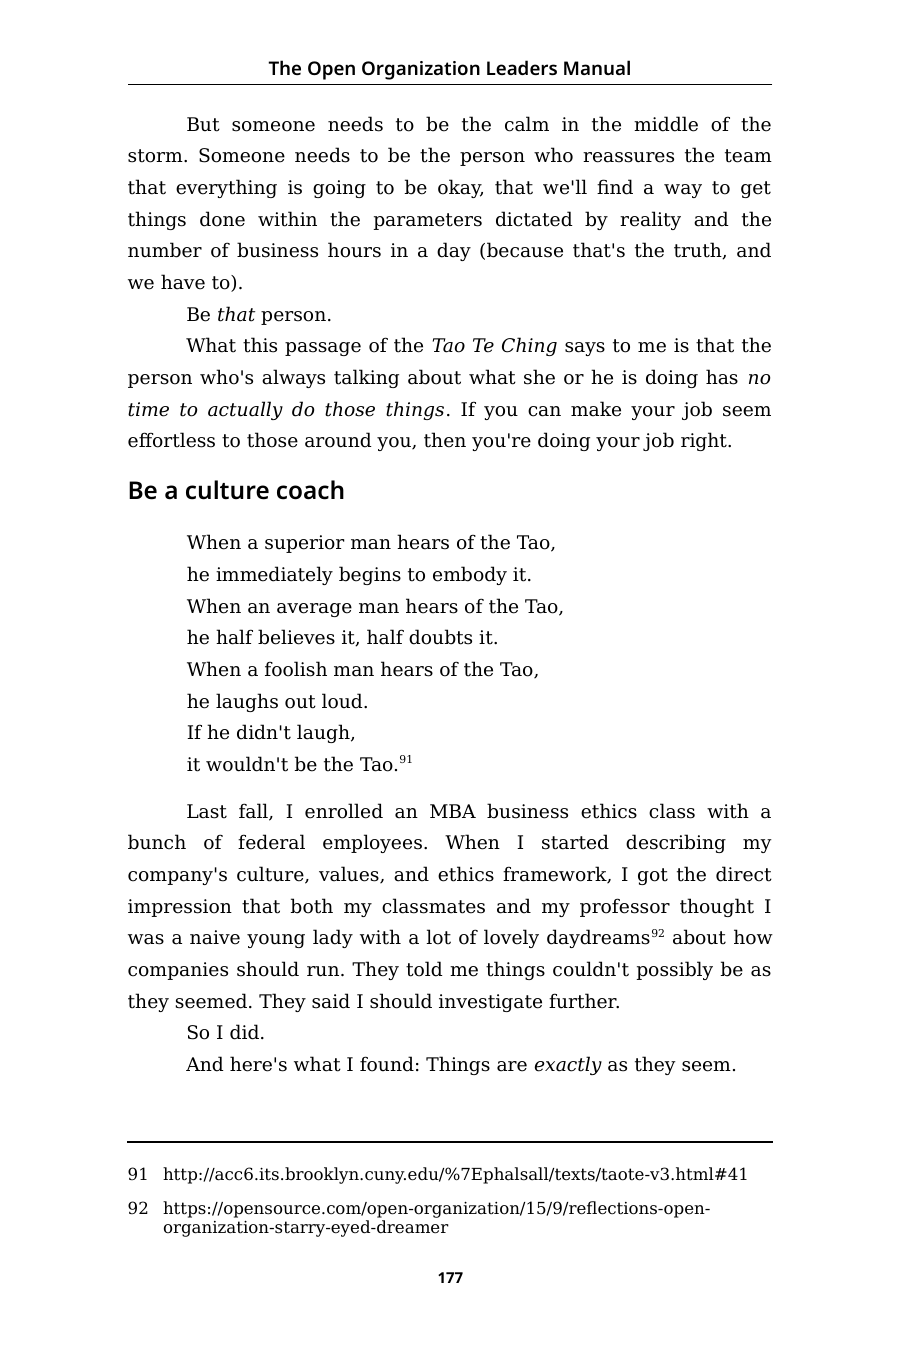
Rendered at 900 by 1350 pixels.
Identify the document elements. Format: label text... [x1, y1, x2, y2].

text https://opensource.com/open-organization/15/9/reflections-open-organization-starry-eyed-dreamer [127, 1199, 772, 1237]
text Last fall, I enrolled an MBA business ethics class with a bunch of federal employees. When I started describing my company's culture, values, and ethics framework, I got the direct impression that both my classmates and my professor thought I was a naive young lady with a lot of lovely daydreams about how companies should run. They told me things couldn't possibly be as they seemed. They said I should investigate further. [127, 801, 772, 1013]
text Be that person. [127, 304, 772, 326]
text So I did. [127, 1022, 772, 1044]
text http://acc6.its.brooklyn.cuny.edu/%7Ephalsall/texts/taote-v3.html#41 [127, 1164, 772, 1184]
text What this passage of the Tao Te Ching says to me is that the person who's always talking about what she or he is doing has no time to actually do those things. If you can make your job seem effortless to those around you, then you're doing your job right. [127, 336, 772, 452]
subtitle Be a culture coach [127, 477, 772, 505]
text And here's what I found: Things are exactly as they seem. [127, 1054, 772, 1076]
text When a superior man hears of the Tao, he immediately begins to embody it. When an average man hears of the Tao, he half believes it, half doubts it. When a foolish man hears of the Tao, he laughs out loud. If he didn't laugh, it wouldn't be the Tao. [187, 532, 713, 776]
text But someone needs to be the calm in the middle of the storm. Someone needs to be the person who reassures the team that everything is going to be okay, that we'll find a way to get things done within the parameters dictated by reality and the number of business hours in a day (because that's the truth, and we have to). [127, 114, 772, 294]
